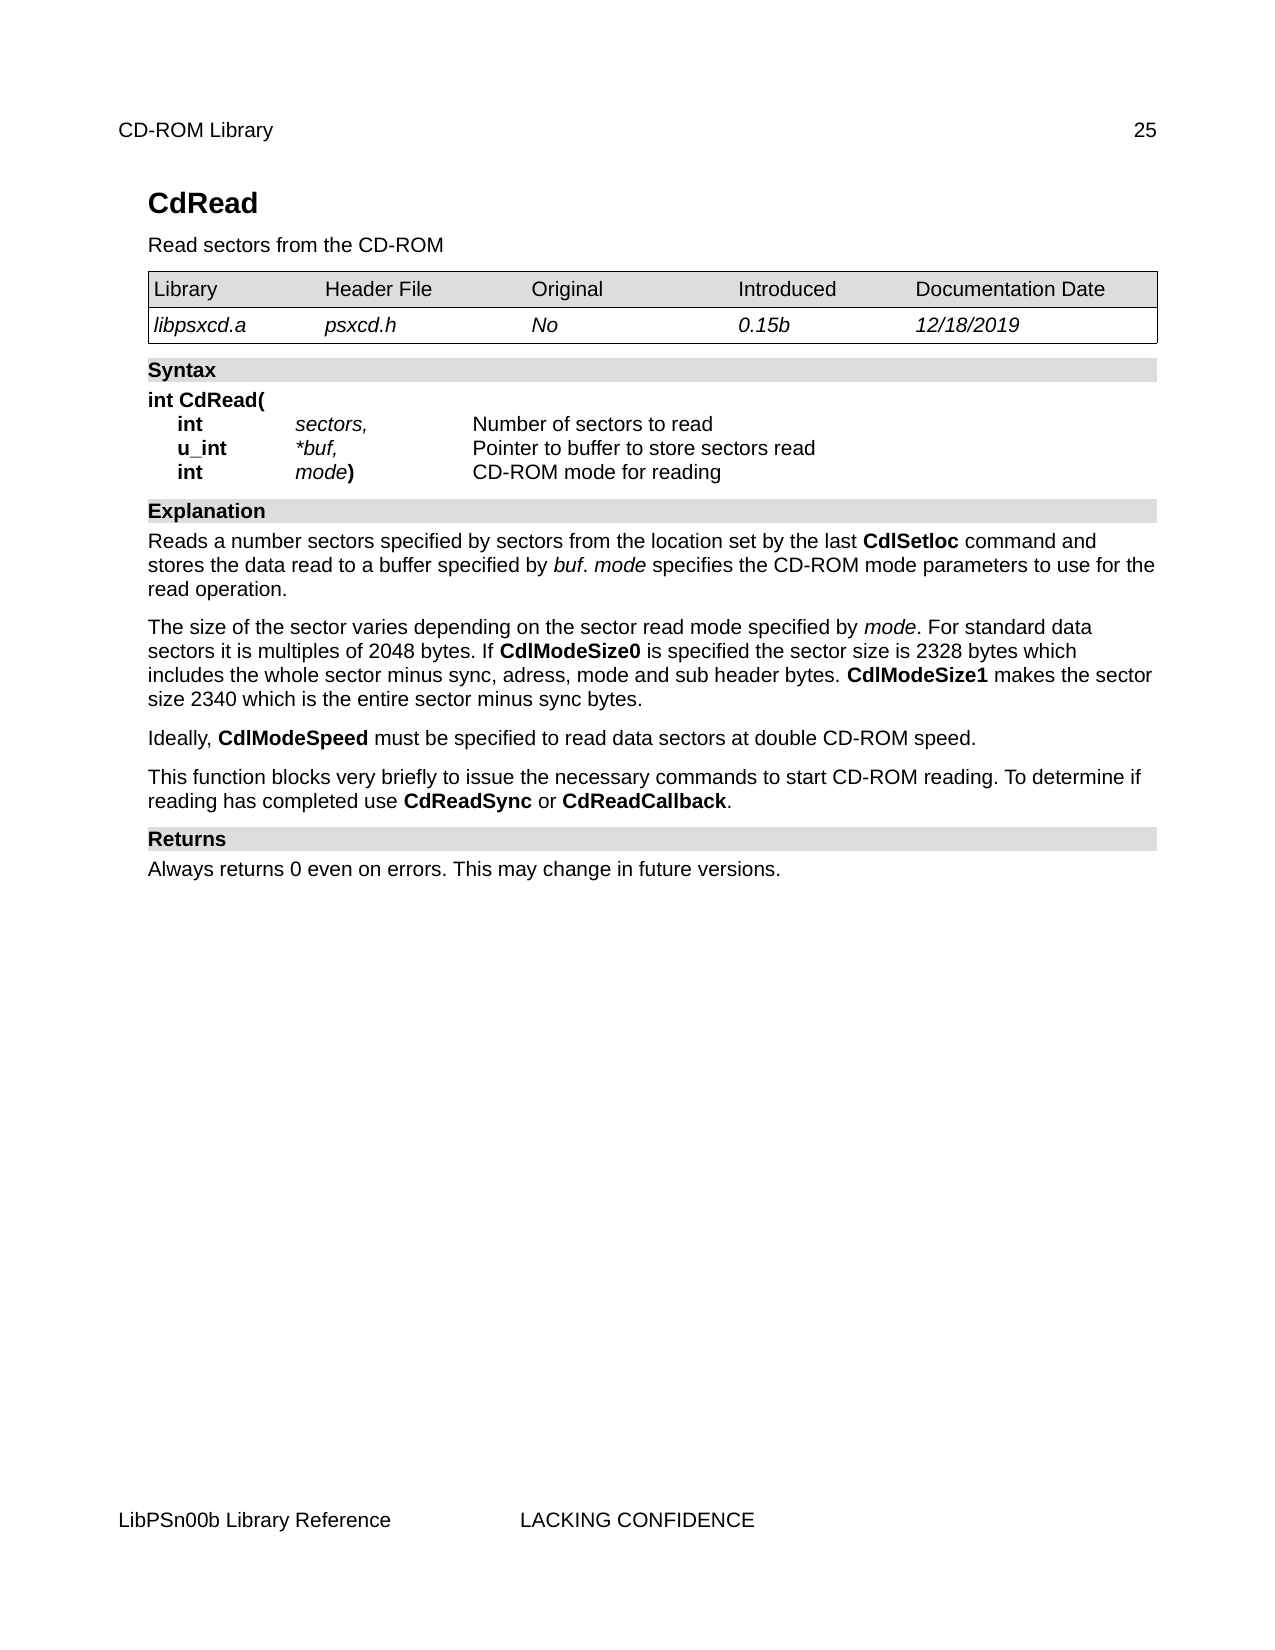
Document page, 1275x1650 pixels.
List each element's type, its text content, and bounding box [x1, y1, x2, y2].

text Read sectors from the CD-ROM [148, 232, 1157, 256]
text libpsxcd.a psxcd.h No 0.15b 12/18/2019 [149, 308, 1157, 343]
subtitle Returns [148, 827, 1157, 851]
text The size of the sector varies depending on the sector read mode specified by mode. For standard data sectors it is multiples of 2048 bytes. If CdlModeSize0 is specified the sector size is 2328 bytes which includes the whole sector minus sync, adress, mode and sub header bytes. CdlModeSize1 makes the sector size 2340 which is the entire sector minus sync bytes. [148, 615, 1157, 711]
text int mode) CD-ROM mode for reading [148, 460, 1157, 484]
subtitle Explanation [148, 499, 1157, 523]
text u_int *buf, Pointer to buffer to store sectors read [148, 436, 1157, 460]
text Always returns 0 even on errors. This may change in future versions. [148, 857, 1157, 881]
subtitle CdRead [148, 186, 1157, 220]
text int CdRead( [148, 388, 1157, 412]
text Reads a number sectors specified by sectors from the location set by the last CdlSetloc command and stores the data read to a buffer specified by buf. mode specifies the CD-ROM mode parameters to use for the read operation. [148, 528, 1157, 600]
text Library Header File Original Introduced Documentation Date [149, 272, 1157, 307]
text Ideally, CdlModeSpeed must be specified to read data sectors at double CD-ROM speed. [148, 726, 1157, 750]
text int sectors, Number of sectors to read [148, 412, 1157, 436]
text This function blocks very briefly to issue the necessary commands to start CD-ROM reading. To determine if reading has completed use CdReadSync or CdReadCallback. [148, 764, 1157, 812]
subtitle Syntax [148, 358, 1157, 382]
